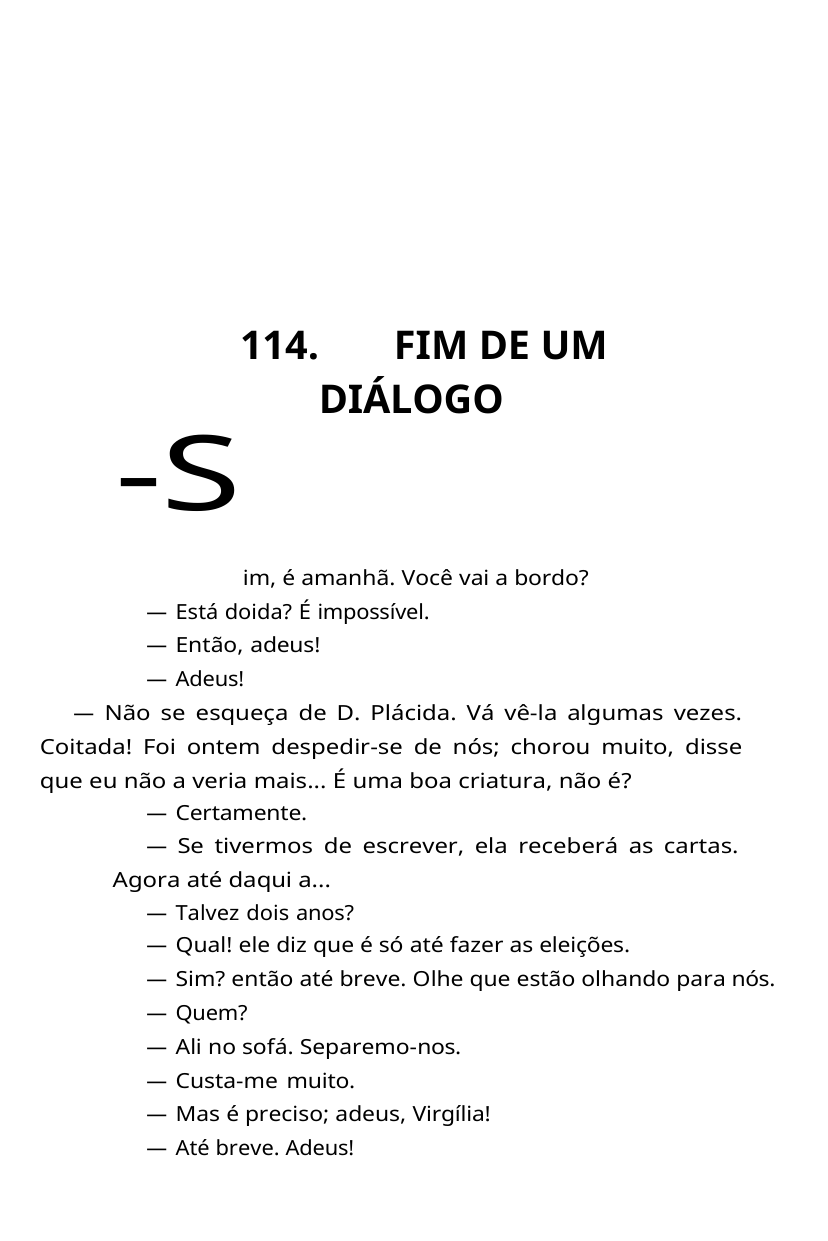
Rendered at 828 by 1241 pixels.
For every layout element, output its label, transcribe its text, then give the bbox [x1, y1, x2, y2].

list Adeus! [146, 664, 787, 693]
list -S [115, 407, 242, 536]
list Está doida? É impossível. [146, 597, 787, 625]
list Qual! ele diz que é só até fazer as eleições. [146, 931, 787, 959]
list Até breve. Adeus! [146, 1133, 787, 1162]
list Certamente. [146, 800, 787, 826]
list Então, adeus! [146, 631, 787, 659]
list Ali no sofá. Separemo-nos. [146, 1032, 787, 1060]
list Se tivermos de escrever, ela receberá as cartas. Agora até daqui a... [112, 831, 738, 894]
list Custa-me muito. [146, 1066, 787, 1094]
text im, é amanhã. Você vai a bordo? [243, 563, 787, 591]
list Mas é preciso; adeus, Virgília! [146, 1099, 787, 1128]
list Não se esqueça de D. Plácida. Vá vê-la algumas vezes. Coitada! Foi ontem despedir-se de nós; chorou muito, disse que eu não a veria mais... É uma boa criatura, não é? [39, 698, 742, 795]
subtitle FIM DE UM DIÁLOGO [115, 317, 787, 425]
list Sim? então até breve. Olhe que estão olhando para nós. [146, 964, 787, 993]
list Talvez dois anos? [146, 899, 787, 925]
list Quem? [146, 998, 787, 1027]
